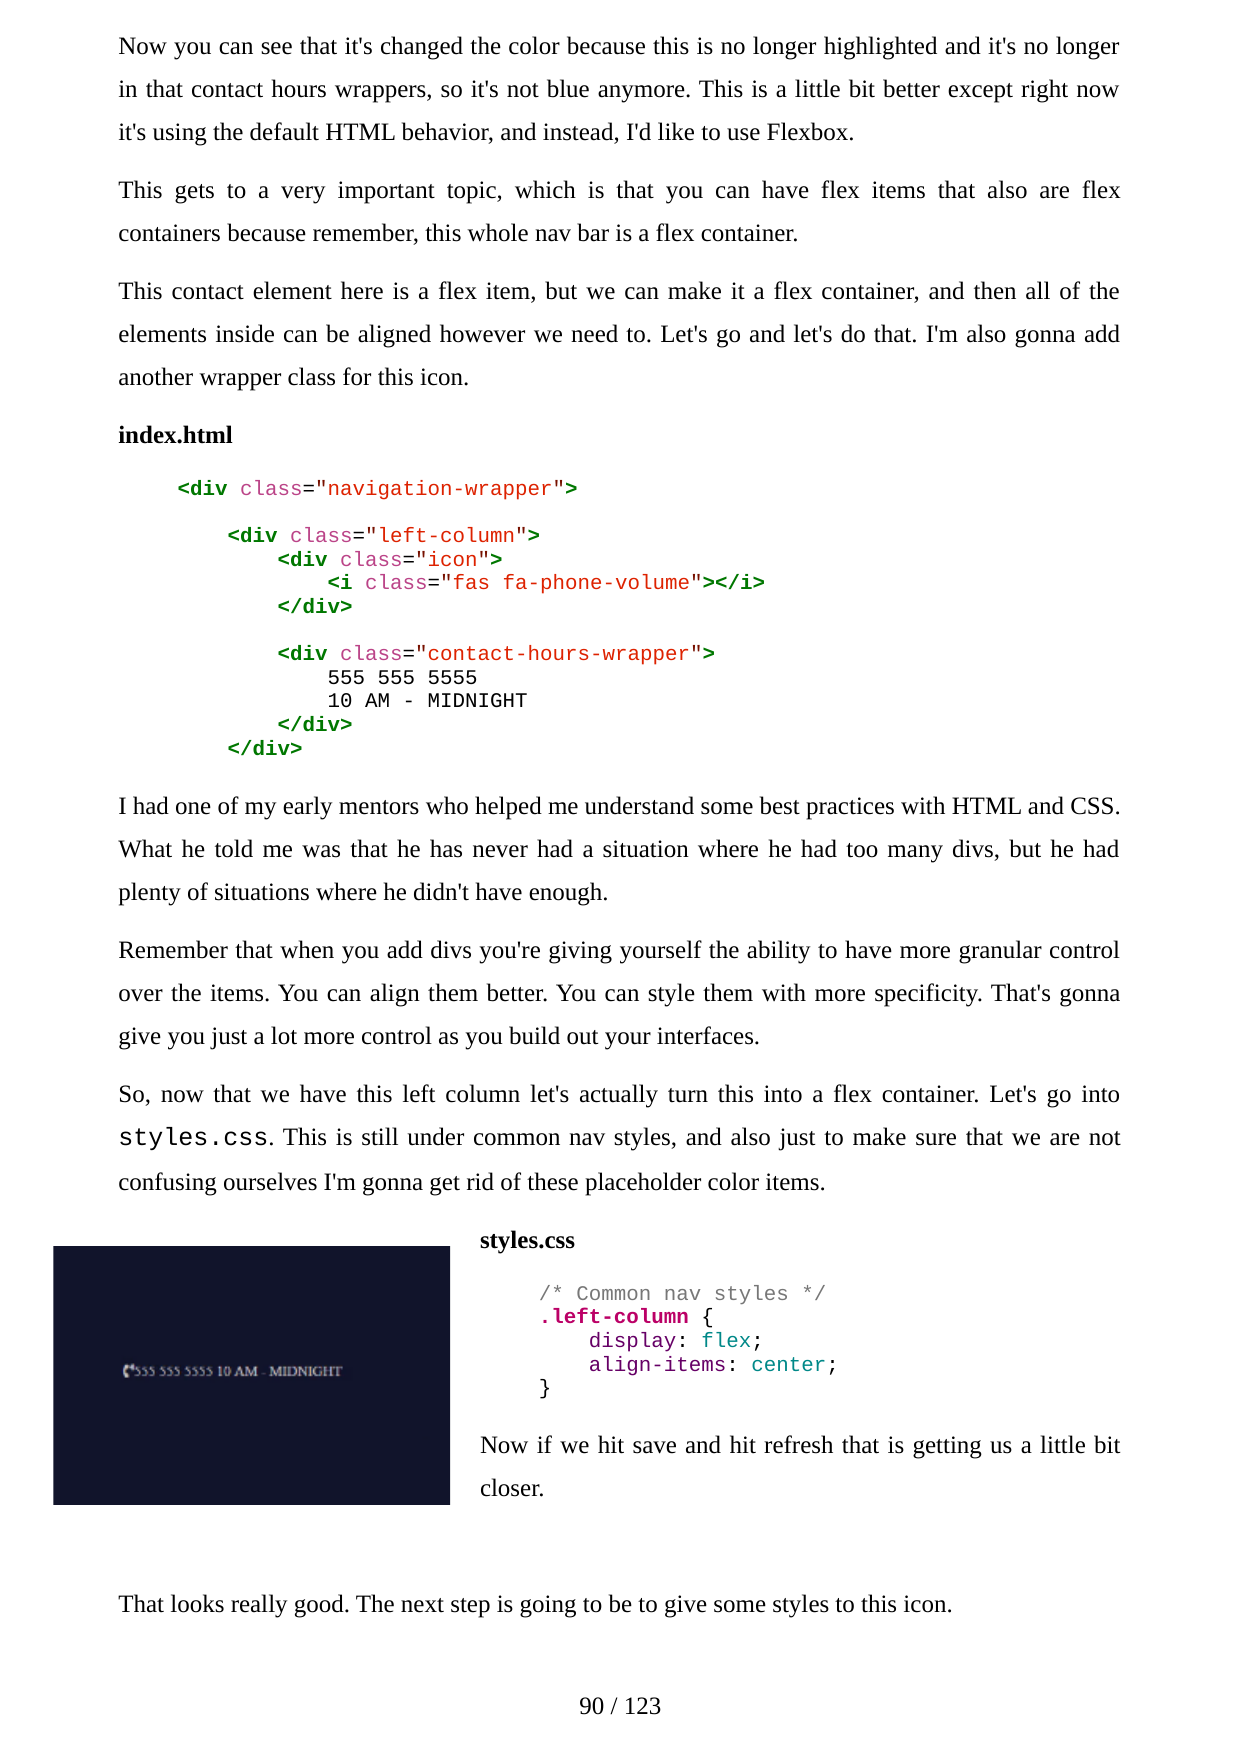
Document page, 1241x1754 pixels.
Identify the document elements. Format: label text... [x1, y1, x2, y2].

text Remember that when you add divs you're giving yourself the ability to have more granular control over the items. You can align them better. You can style them with more specificity. That's gonna give you just a lot more control as you build out your interfaces. [118, 935, 1122, 1050]
text /* Common nav styles */ [451, 1283, 1122, 1306]
text <div class="navigation-wrapper"> [177, 478, 1122, 501]
text That looks really good. The next step is going to be to give some styles to this icon. [118, 1589, 1122, 1618]
text } [451, 1377, 1122, 1401]
text Now you can see that it's changed the color because this is no longer highlighted and it's no longer in that contact hours wrappers, so it's not blue anymore. This is a little bit better except right now it's using the default HTML behavior, and instead, I'd like to use Flexbox. [118, 31, 1122, 146]
text <div class="contact-hours-wrapper"> [177, 643, 1122, 667]
text I had one of my early mentors who helped me understand some best practices with HTML and CSS. What he told me was that he has never had a situation where he had too many divs, but he had plenty of situations where he didn't have enough. [118, 791, 1122, 906]
text 555 555 5555 [177, 667, 1122, 691]
text styles.css [118, 1225, 1122, 1254]
text display: flex; [451, 1330, 1122, 1353]
text 10 AM - MIDNIGHT [177, 691, 1122, 714]
text This gets to a very important topic, which is that you can have flex items that also are flex containers because remember, this whole nav bar is a flex container. [118, 175, 1122, 247]
text So, now that we have this left column let's actually turn this into a flex container. Let's go into styles.css. This is still under common nav styles, and also just to make sure that we are not confusing ourselves I'm gonna get rid of these placeholder color items. [118, 1079, 1122, 1196]
text </div> [177, 596, 1122, 619]
text index.html [118, 420, 1122, 449]
text .left-column { [451, 1306, 1122, 1330]
text <div class="left-column"> [177, 525, 1122, 549]
text <div class="icon"> [177, 549, 1122, 572]
text <i class="fas fa-phone-volume"></i> [177, 572, 1122, 596]
text Now if we hit save and hit refresh that is getting us a little bit closer. [451, 1430, 1122, 1502]
text </div> [177, 738, 1122, 761]
text align-items: center; [451, 1353, 1122, 1377]
text </div> [177, 714, 1122, 738]
text This contact element here is a flex item, but we can make it a flex container, and then all of the elements inside can be aligned however we need to. Let's go and let's do that. I'm also gonna add another wrapper class for this icon. [118, 276, 1122, 391]
picture [53, 1246, 451, 1505]
